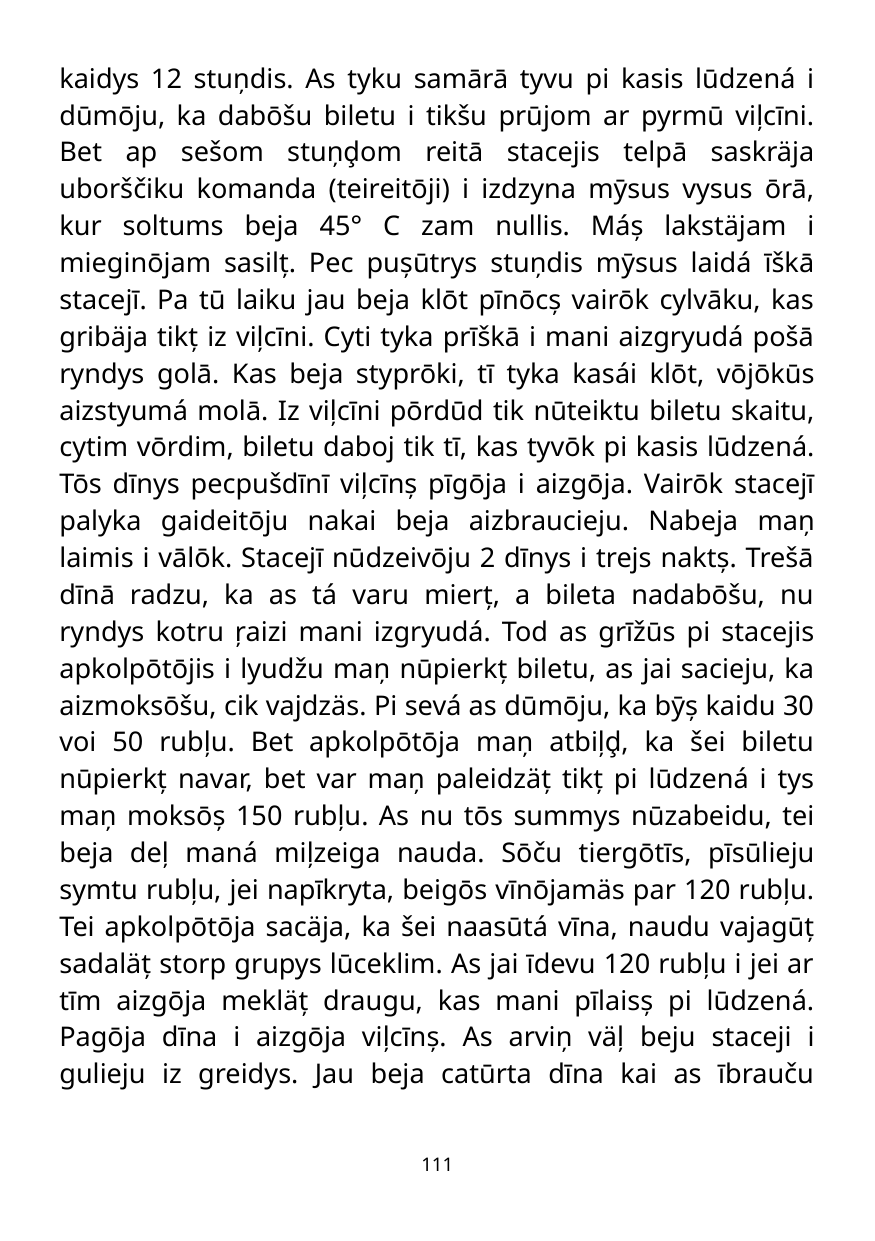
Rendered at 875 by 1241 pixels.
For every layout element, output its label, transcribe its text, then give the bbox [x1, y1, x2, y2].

text kaidys 12 stuņdis. As tyku samārā tyvu pi kasis lūdzená i dūmōju, ka dabōšu biletu i tikšu prūjom ar pyrmū viļcīni. Bet ap sešom stuņḑom reitā stacejis telpā saskräja uborščiku komanda (teireitōji) i izdzyna mȳsus vysus ōrā, kur soltums beja 45° C zam nullis. Máș lakstäjam i mieginōjam sasilț. Pec pușūtrys stuņdis mȳsus laidá īškā stacejī. Pa tū laiku jau beja klōt pīnōcș vairōk cylvāku, kas gribäja tikț iz viļcīni. Cyti tyka prīškā i mani aizgryudá pošā ryndys golā. Kas beja styprōki, tī tyka kasái klōt, vōjōkūs aizstyumá molā. Iz viļcīni pōrdūd tik nūteiktu biletu skaitu, cytim vōrdim, biletu daboj tik tī, kas tyvōk pi kasis lūdzená. Tōs dīnys pecpušdīnī viļcīnș pīgōja i aizgōja. Vairōk stacejī palyka gaideitōju nakai beja aizbraucieju. Nabeja maņ laimis i vālōk. Stacejī nūdzeivōju 2 dīnys i trejs naktș. Trešā dīnā radzu, ka as tá varu mierț, a bileta nadabōšu, nu ryndys kotru ŗaizi mani izgryudá. Tod as grīžūs pi stacejis apkolpōtōjis i lyudžu maņ nūpierkț biletu, as jai sacieju, ka aizmoksōšu, cik vajdzäs. Pi sevá as dūmōju, ka bȳș kaidu 30 voi 50 rubļu. Bet apkolpōtōja maņ atbiļḑ, ka šei biletu nūpierkț navar, bet var maņ paleidzäț tikț pi lūdzená i tys maņ moksōș 150 rubļu. As nu tōs summys nūzabeidu, tei beja deļ maná miļzeiga nauda. Sōču tiergōtīs, pīsūlieju symtu rubļu, jei napīkryta, beigōs vīnōjamäs par 120 rubļu. Tei apkolpōtōja sacäja, ka šei naasūtá vīna, naudu vajagūț sadaläț storp grupys lūceklim. As jai īdevu 120 rubļu i jei ar tīm aizgōja mekläț draugu, kas mani pīlaisș pi lūdzená. Pagōja dīna i aizgōja viļcīnș. As arviņ väļ beju staceji i gulieju iz greidys. Jau beja catūrta dīna kai as ībrauču [59, 59, 815, 1092]
